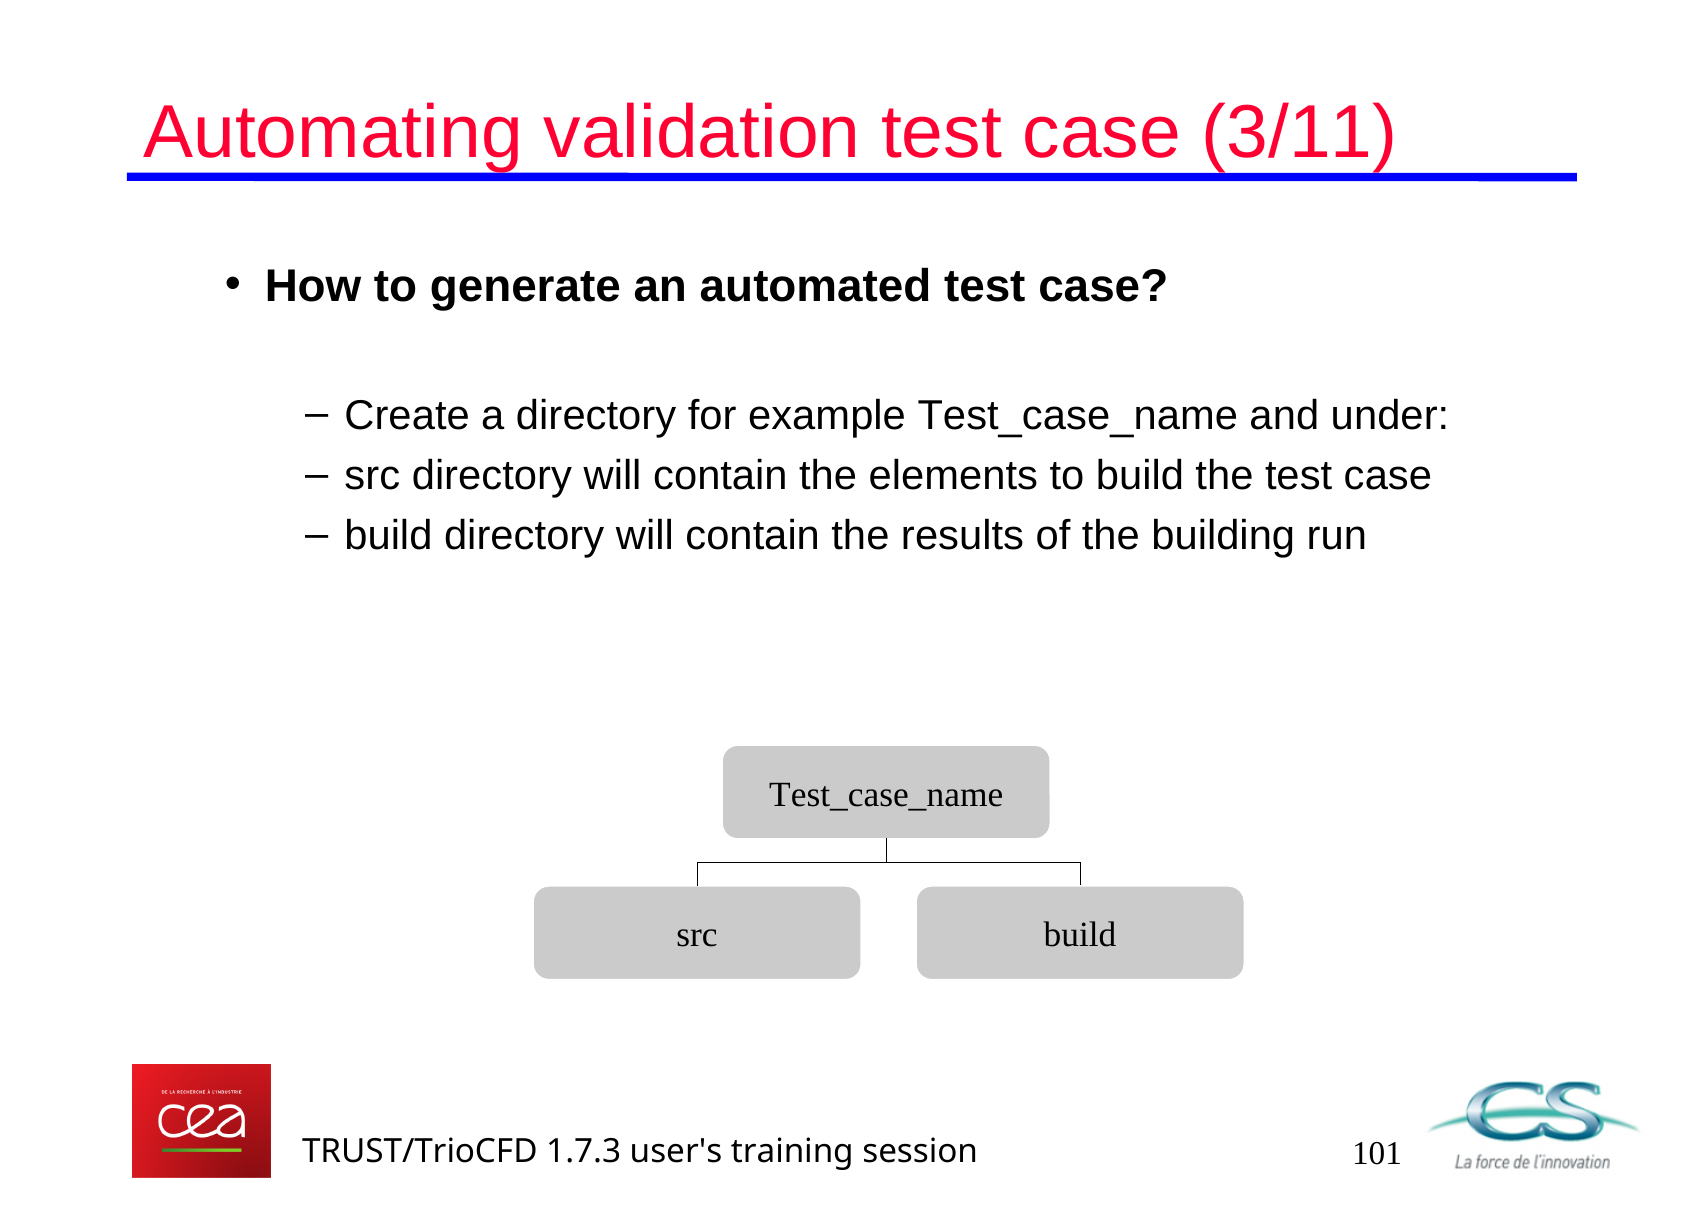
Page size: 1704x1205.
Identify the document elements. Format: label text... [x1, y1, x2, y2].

text_box Test_case_name [722, 745, 1051, 839]
text_box build [916, 885, 1245, 980]
list How to generate an automated test case? Create a directory for example Test_case_name and under: src directory will contain the elements to build the test case build directory will contain the results of the building run [50, 247, 1508, 1047]
picture [1423, 1072, 1648, 1179]
title Automating validation test case (3/11) [127, 39, 1577, 215]
text_box src [533, 885, 862, 980]
picture [132, 1064, 271, 1178]
